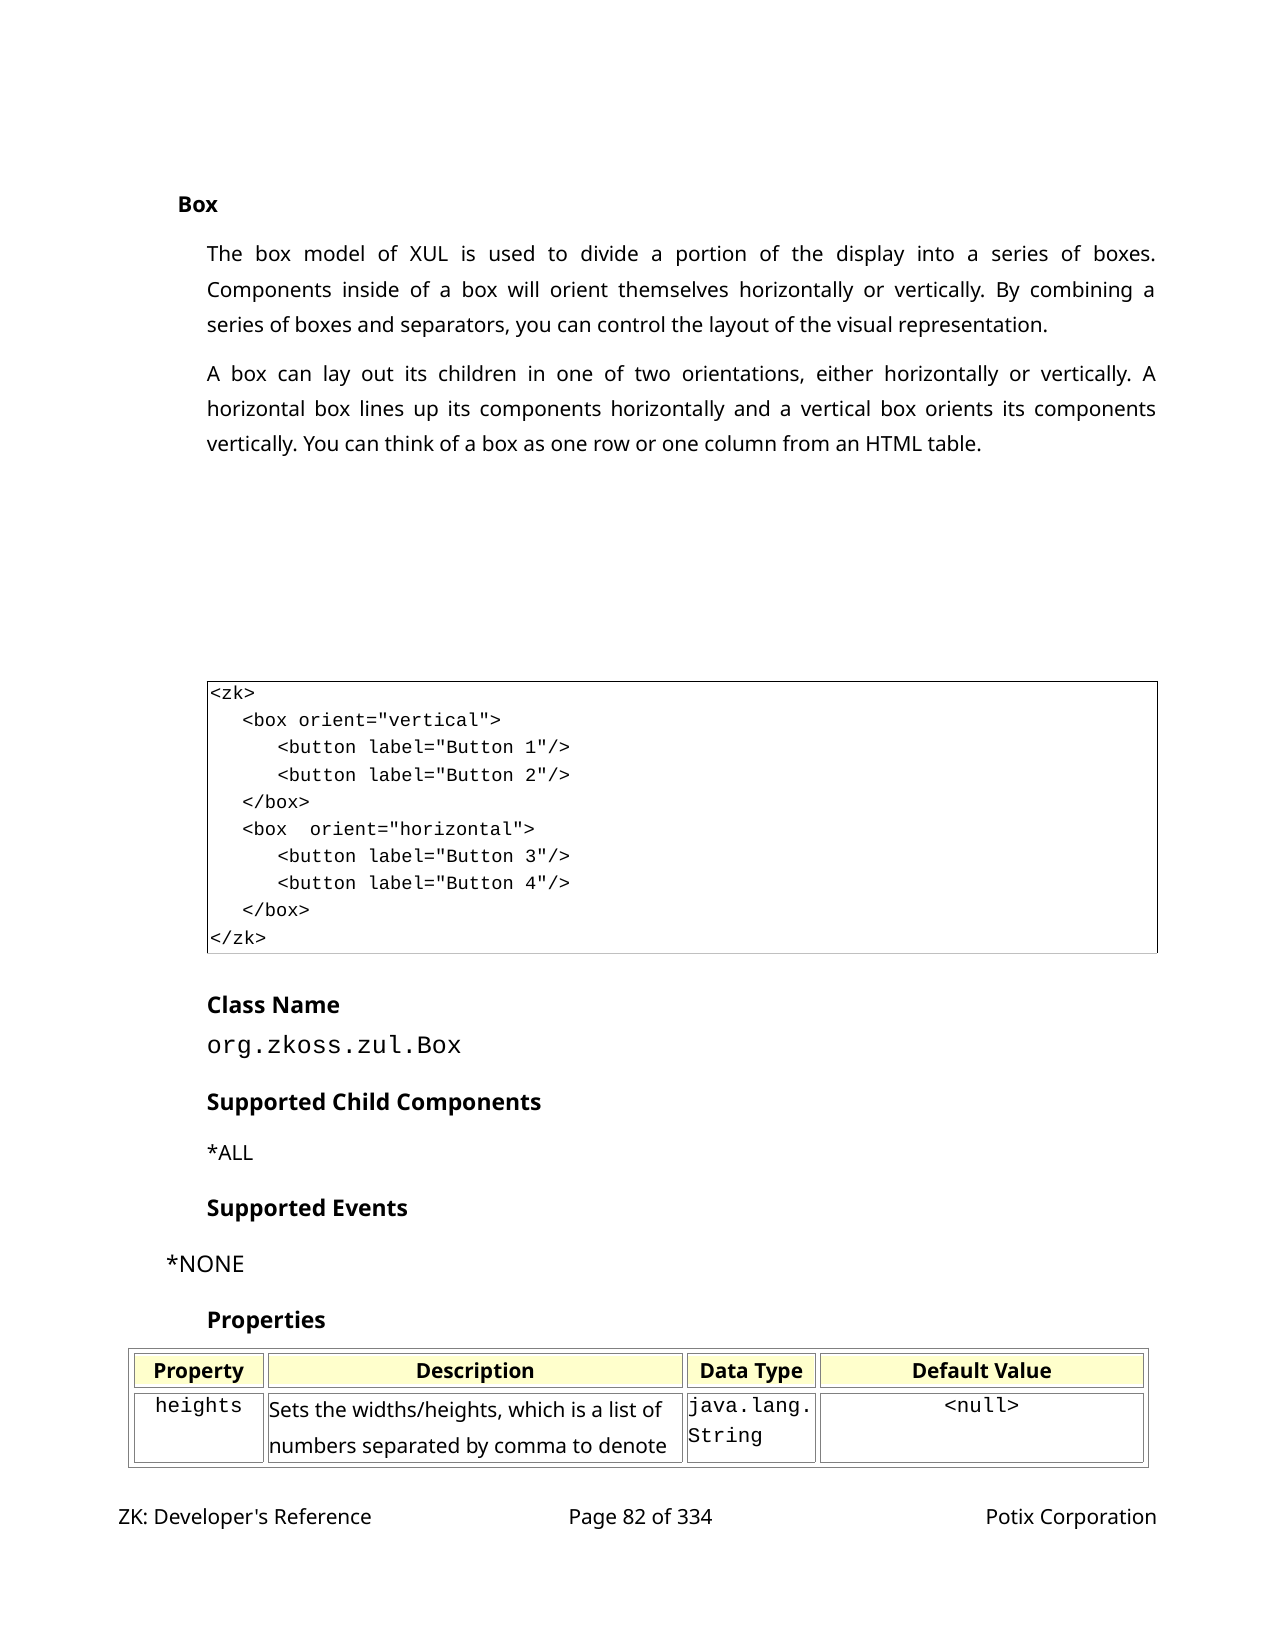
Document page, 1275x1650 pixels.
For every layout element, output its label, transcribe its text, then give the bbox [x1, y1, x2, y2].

table_header Description [266, 1349, 685, 1387]
text A box can lay out its children in one of two orientations, either horizontally or vertically. A horizontal box lines up its components horizontally and a vertical box orients its components vertically. You can think of a box as one row or one column from an HTML table. [207, 359, 1157, 457]
subtitle Supported Events [207, 1191, 1157, 1223]
text *ALL [207, 1138, 1157, 1166]
table_cell <null> [818, 1387, 1146, 1462]
text <box orient="vertical"> [208, 708, 1157, 732]
subtitle Supported Child Components [207, 1086, 1157, 1118]
text </box> [208, 898, 1157, 923]
text *NONE [118, 1248, 1157, 1279]
table_header Property [131, 1349, 266, 1387]
text The box model of XUL is used to divide a portion of the display into a series of boxes. Components inside of a box will orient themselves horizontally or vertically. By combining a series of boxes and separators, you can control the layout of the visual representation. [207, 239, 1157, 338]
text <button label="Button 2"/> [208, 762, 1157, 787]
subtitle Class Name [207, 989, 1157, 1021]
text <button label="Button 3"/> [208, 844, 1157, 868]
table_cell Sets the widths/heights, which is a list of numbers separated by comma to denote [266, 1387, 685, 1462]
text <button label="Button 1"/> [208, 735, 1157, 759]
text </zk> [208, 926, 1157, 953]
text <button label="Button 4"/> [208, 871, 1157, 895]
subtitle Box [177, 189, 1157, 219]
table_cell java.lang.String [685, 1387, 817, 1462]
text </box> [208, 789, 1157, 814]
subtitle Properties [207, 1304, 1157, 1335]
text <zk> [208, 682, 1157, 705]
table_header Default Value [818, 1349, 1146, 1387]
table_header Data Type [685, 1349, 817, 1387]
text <box orient="horizontal"> [208, 817, 1157, 841]
text org.zkoss.zul.Box [207, 1033, 1157, 1061]
table_cell heights [131, 1387, 266, 1462]
